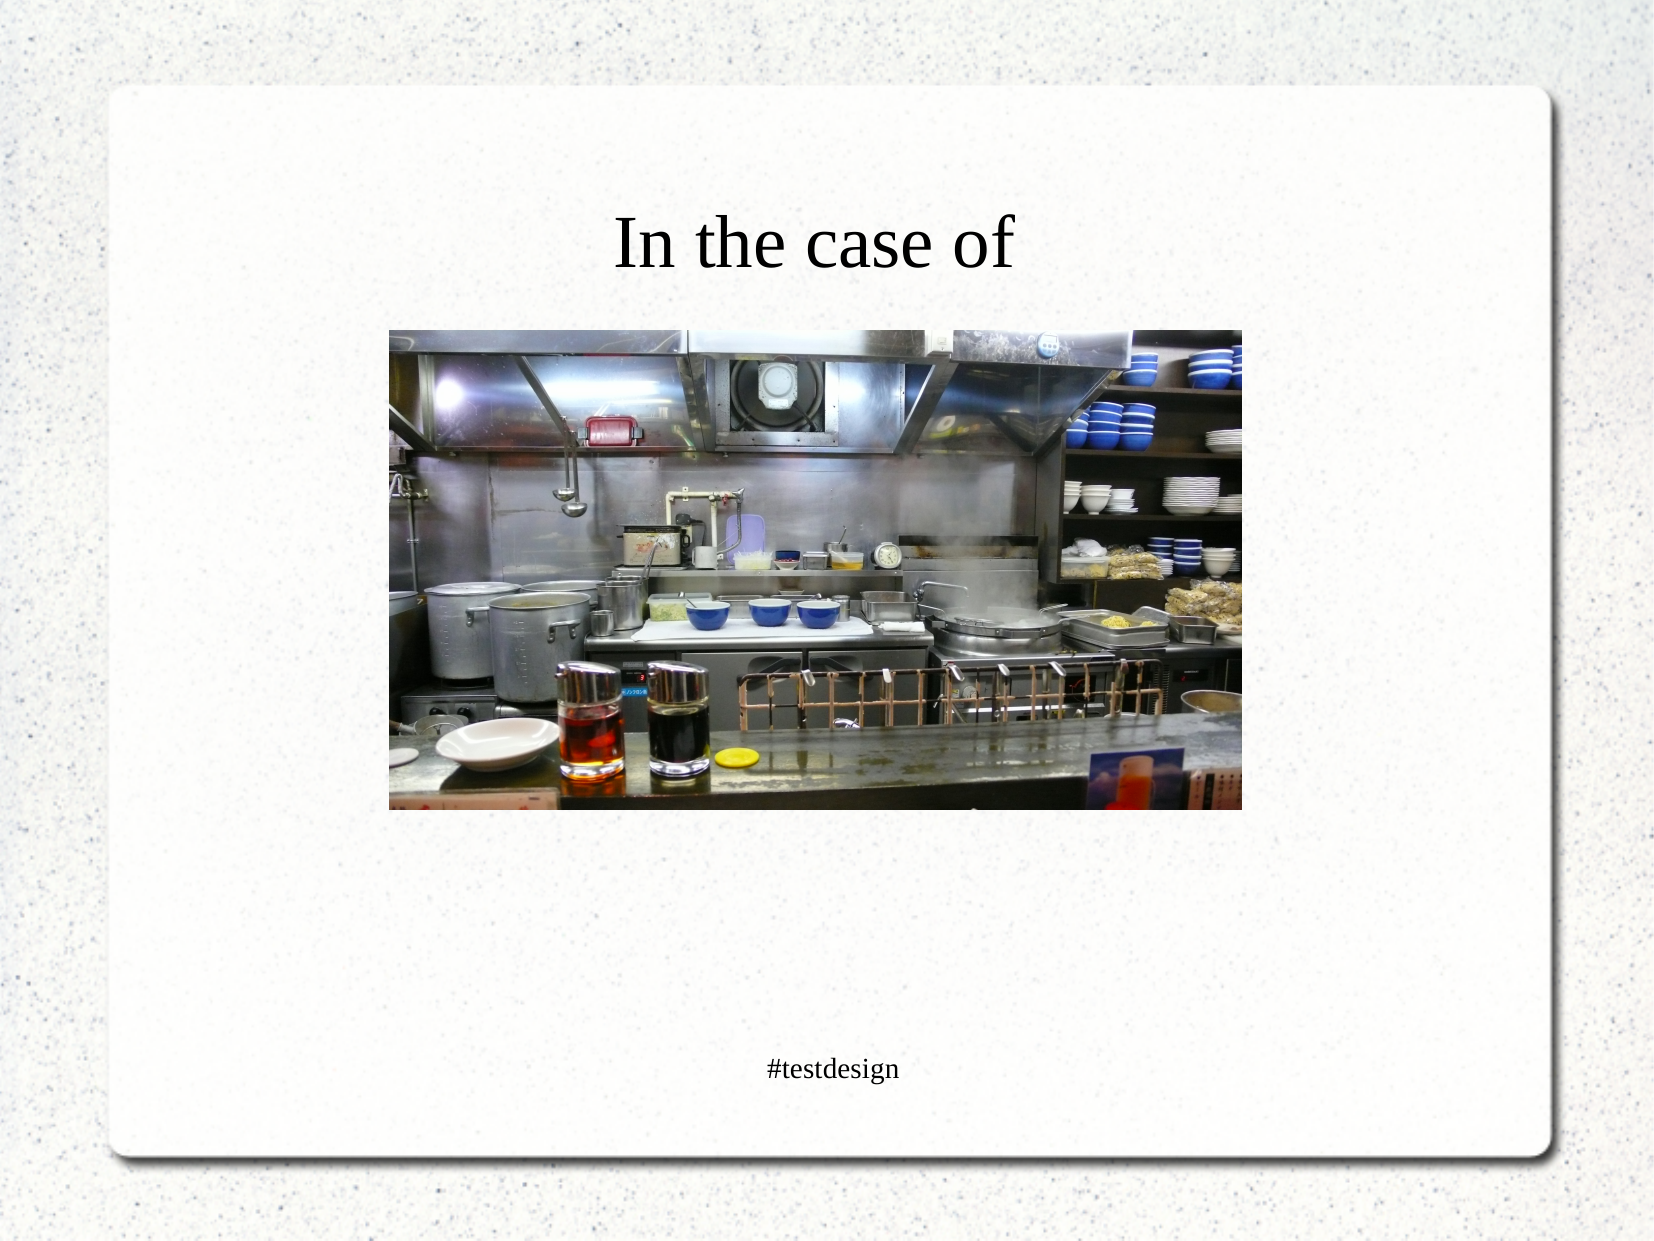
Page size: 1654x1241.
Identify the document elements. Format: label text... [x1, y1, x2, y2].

picture [0, 0, 1654, 1241]
subtitle In the case of [145, 201, 1504, 1031]
